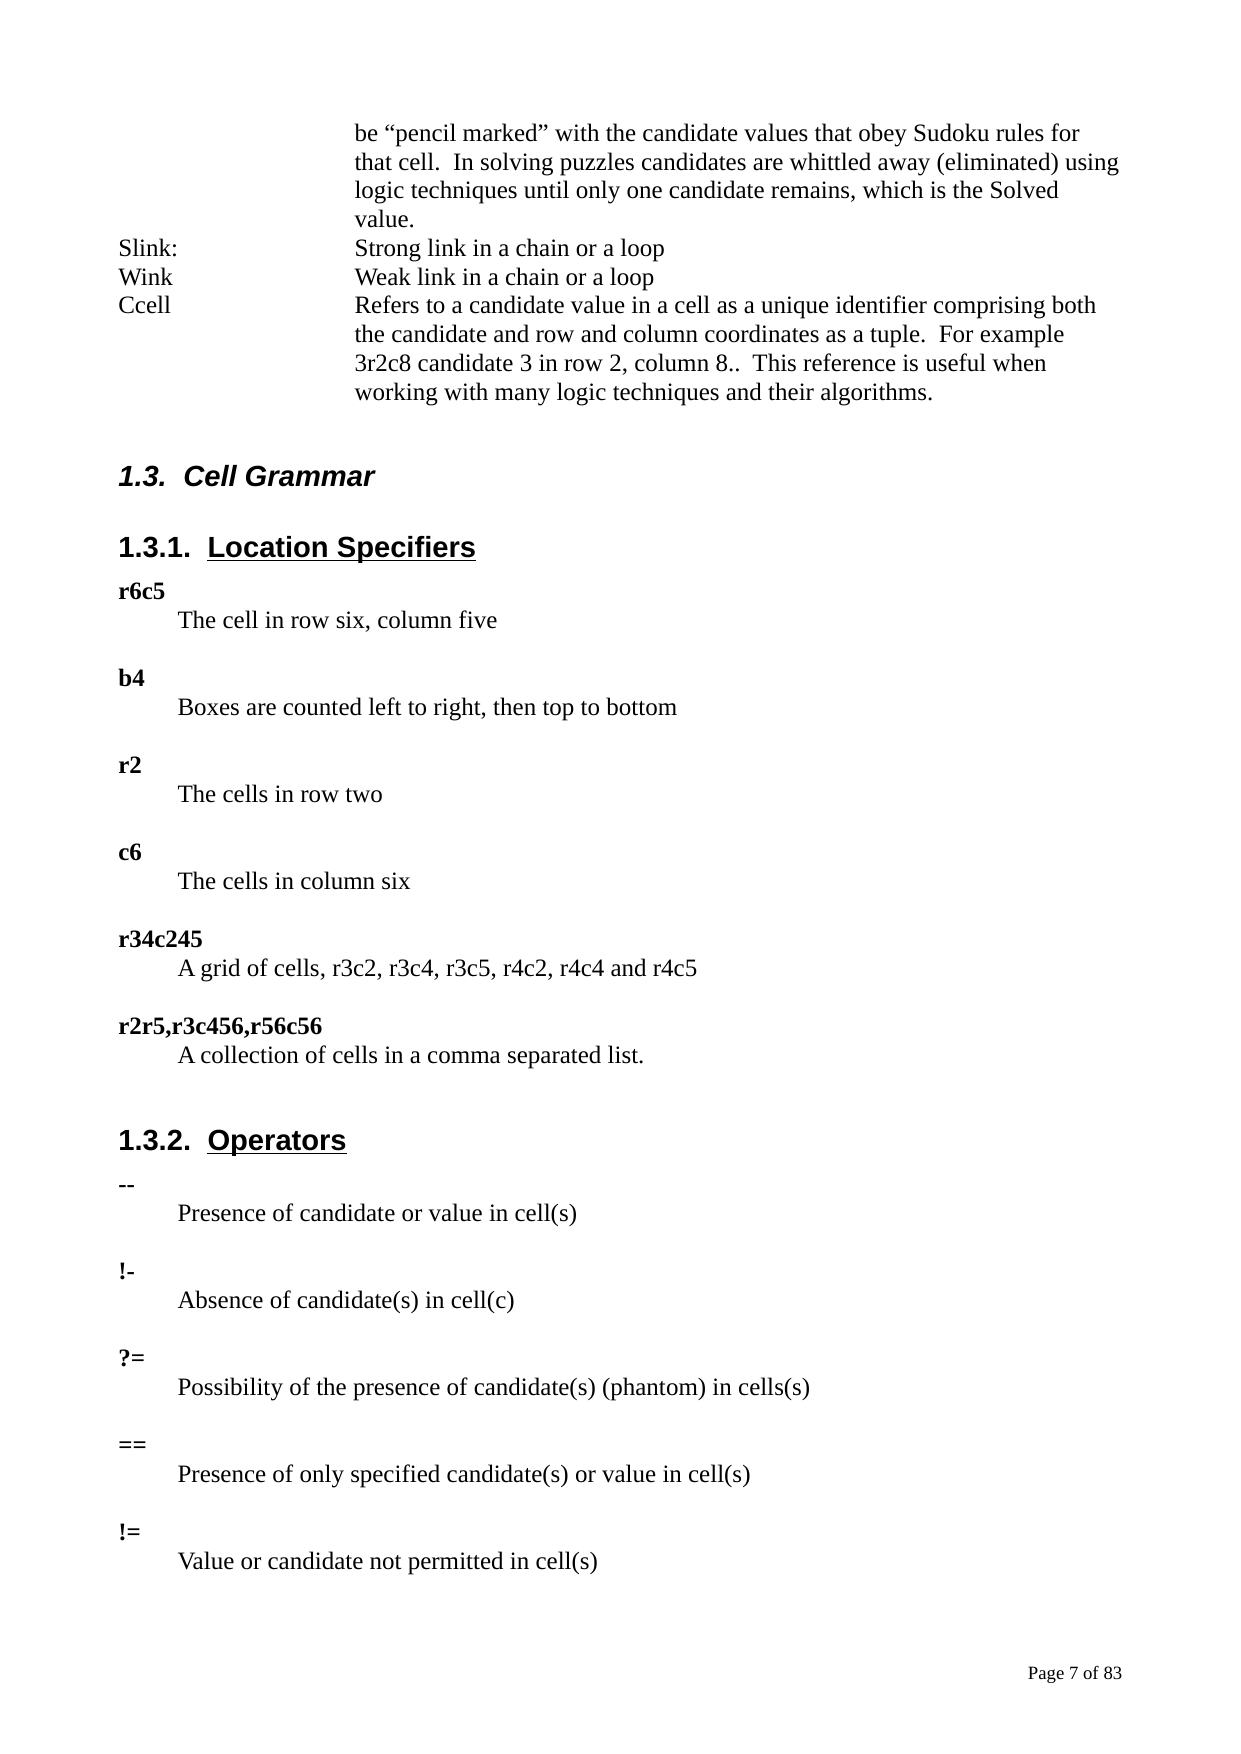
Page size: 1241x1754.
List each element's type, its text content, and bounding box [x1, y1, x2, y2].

subtitle r6c5 [118, 576, 1122, 605]
text Ccell Refers to a candidate value in a cell as a unique identifier comprising both the candidate and row and column coordinates as a tuple. For example 3r2c8 candidate 3 in row 2, column 8.. This reference is useful when working with many logic techniques and their algorithms. [118, 291, 1122, 406]
list Presence of candidate or value in cell(s) [177, 1198, 1122, 1227]
list Possibility of the presence of candidate(s) (phantom) in cells(s) [177, 1372, 1122, 1401]
list Presence of only specified candidate(s) or value in cell(s) [177, 1459, 1122, 1488]
list Boxes are counted left to right, then top to bottom [177, 692, 1122, 721]
text Slink: Strong link in a chain or a loop [118, 233, 1122, 262]
subtitle -- [118, 1169, 1122, 1198]
list A collection of cells in a comma separated list. [177, 1040, 1122, 1069]
subtitle Operators [118, 1123, 1122, 1157]
list The cells in row two [177, 779, 1122, 808]
subtitle !- [118, 1256, 1122, 1285]
list The cells in column six [177, 866, 1122, 895]
list A grid of cells, r3c2, r3c4, r3c5, r4c2, r4c4 and r4c5 [177, 953, 1122, 982]
list The cell in row six, column five [177, 605, 1122, 634]
subtitle Location Specifiers [118, 530, 1122, 564]
subtitle b4 [118, 663, 1122, 692]
text be “pencil marked” with the candidate values that obey Sudoku rules for that cell. In solving puzzles candidates are whittled away (eliminated) using logic techniques until only one candidate remains, which is the Solved value. [118, 118, 1122, 233]
text Wink Weak link in a chain or a loop [118, 262, 1122, 291]
subtitle r34c245 [118, 924, 1122, 953]
subtitle Cell Grammar [118, 459, 1122, 493]
subtitle r2 [118, 750, 1122, 779]
subtitle ?= [118, 1343, 1122, 1372]
list Value or candidate not permitted in cell(s) [177, 1546, 1122, 1575]
subtitle r2r5,r3c456,r56c56 [118, 1011, 1122, 1040]
subtitle != [118, 1517, 1122, 1546]
list Absence of candidate(s) in cell(c) [177, 1285, 1122, 1314]
subtitle c6 [118, 837, 1122, 866]
subtitle == [118, 1430, 1122, 1459]
